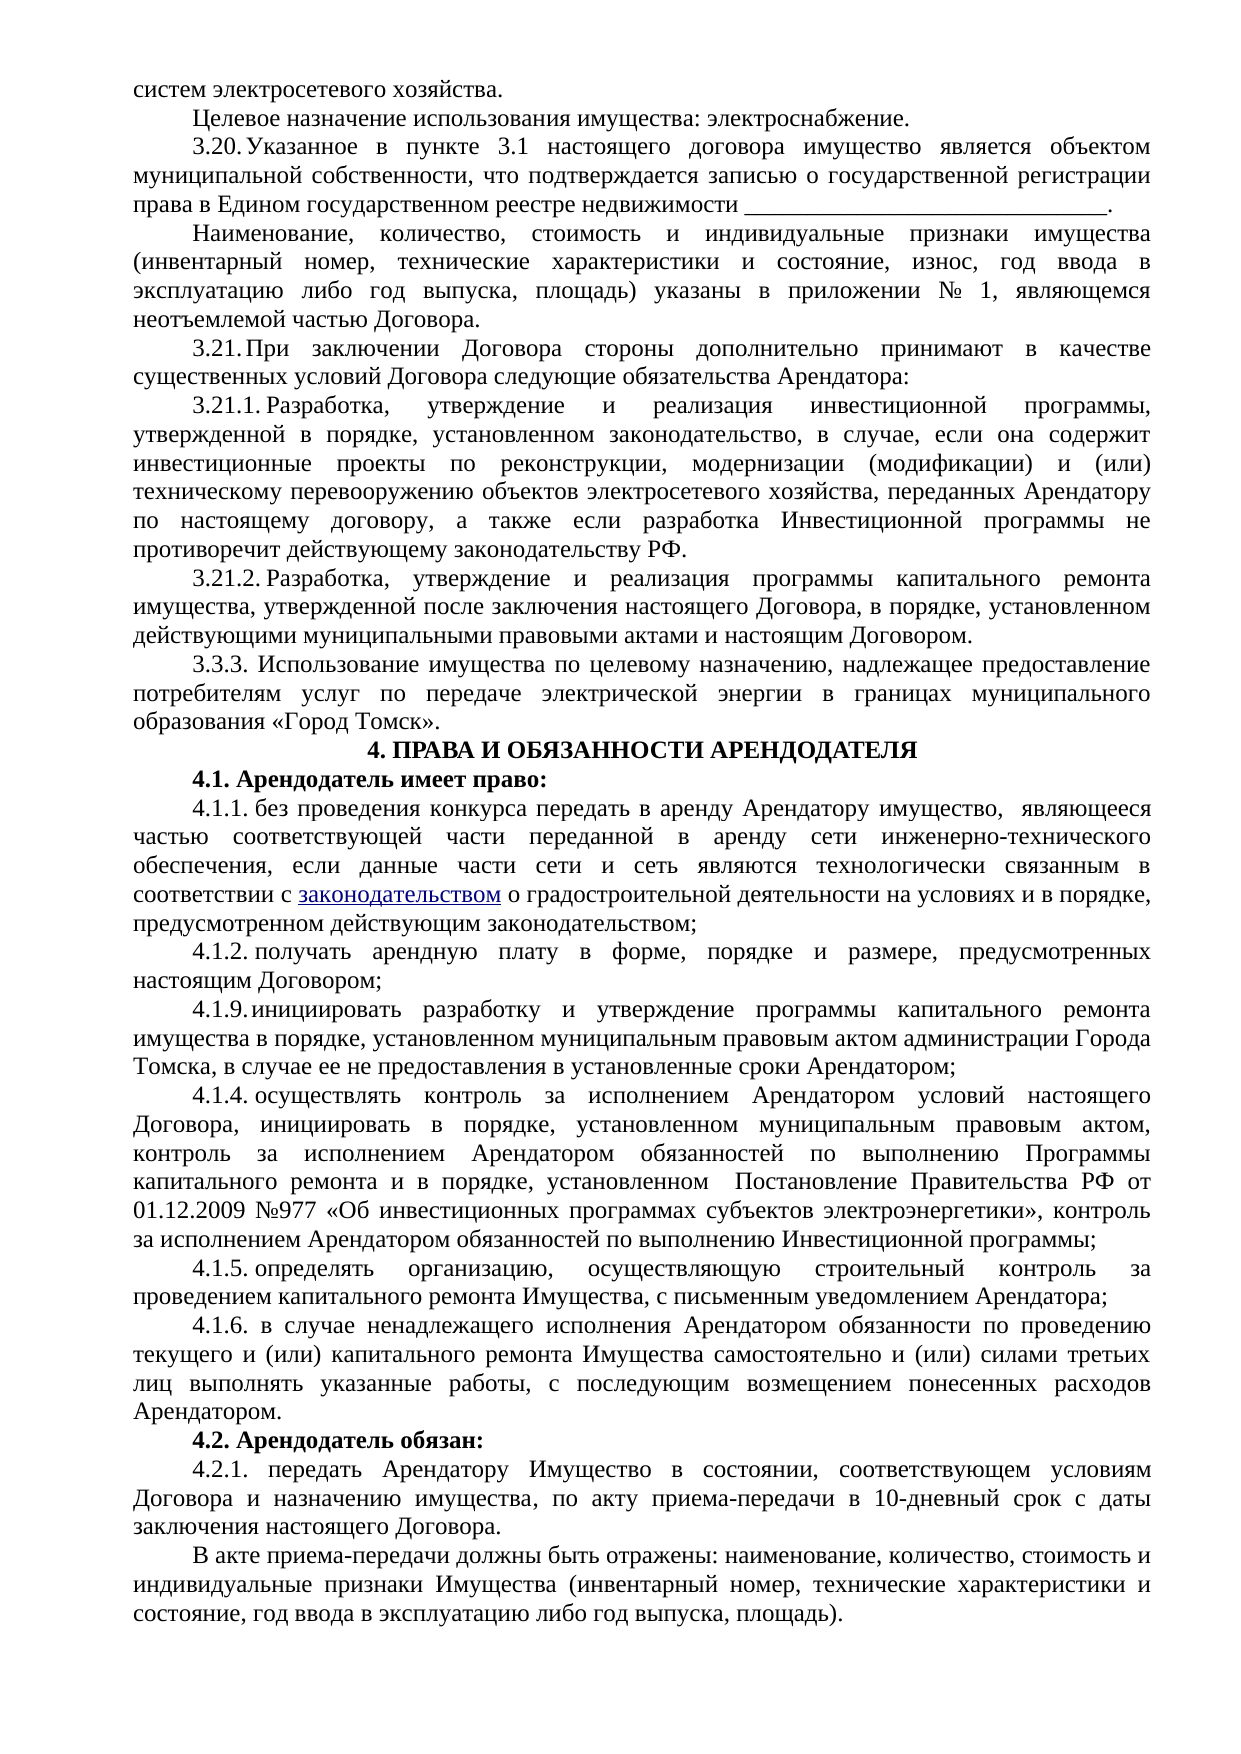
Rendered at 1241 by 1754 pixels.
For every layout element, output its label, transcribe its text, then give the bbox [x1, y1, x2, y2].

text Наименование, количество, стоимость и индивидуальные признаки имущества (инвентарный номер, технические характеристики и состояние, износ, год ввода в эксплуатацию либо год выпуска, площадь) указаны в приложении № 1, являющемся неотъемлемой частью Договора. [133, 218, 1152, 333]
text 4.1. Арендодатель имеет право: [133, 764, 1152, 793]
text 4.1.2.​ получать арендную плату в форме, порядке и размере, предусмотренных настоящим Договором; [133, 936, 1152, 994]
text В акте приема-передачи должны быть отражены: наименование, количество, стоимость и индивидуальные признаки Имущества (инвентарный номер, технические характеристики и состояние, год ввода в эксплуатацию либо год выпуска, площадь). [133, 1540, 1152, 1626]
text 4.1.5.​ определять организацию, осуществляющую строительный контроль за проведением капитального ремонта Имущества, с письменным уведомлением Арендатора; [133, 1253, 1152, 1310]
text 4.2. Арендодатель обязан: [133, 1425, 1152, 1454]
text 4. ПРАВА И ОБЯЗАННОСТИ АРЕНДОДАТЕЛЯ [133, 735, 1152, 764]
text 4.1.6. в случае ненадлежащего исполнения Арендатором обязанности по проведению текущего и (или) капитального ремонта Имущества самостоятельно и (или) силами третьих лиц выполнять указанные работы, с последующим возмещением понесенных расходов Арендатором. [133, 1310, 1152, 1425]
text 3.3.3. Использование имущества по целевому назначению, надлежащее предоставление потребителям услуг по передаче электрической энергии в границах муниципального образования «Город Томск». [133, 649, 1152, 735]
text систем электросетевого хозяйства. [133, 74, 1152, 103]
list При заключении Договора стороны дополнительно принимают в качестве существенных условий Договора следующие обязательства Арендатора: [133, 333, 1152, 390]
list Разработка, утверждение и реализация программы капитального ремонта имущества, утвержденной после заключения настоящего Договора, в порядке, установленном действующими муниципальными правовыми актами и настоящим Договором. [133, 563, 1152, 649]
text Целевое назначение использования имущества: электроснабжение. [133, 103, 1152, 131]
list Разработка, утверждение и реализация инвестиционной программы, утвержденной в порядке, установленном законодательство, в случае, если она содержит инвестиционные проекты по реконструкции, модернизации (модификации) и (или) техническому перевооружению объектов электросетевого хозяйства, переданных Арендатору по настоящему договору, а также если разработка Инвестиционной программы не противоречит действующему законодательству РФ. [133, 390, 1152, 563]
text 4.1.4. осуществлять контроль за исполнением Арендатором условий настоящего Договора, инициировать в порядке, установленном муниципальным правовым актом, контроль за исполнением Арендатором обязанностей по выполнению Программы капитального ремонта и в порядке, установленном Постановление Правительства РФ от 01.12.2009 №977 «Об инвестиционных программах субъектов электроэнергетики», контроль за исполнением Арендатором обязанностей по выполнению Инвестиционной программы; [133, 1080, 1152, 1253]
text 4.2.1. передать Арендатору Имущество в состоянии, соответствующем условиям Договора и назначению имущества, по акту приема-передачи в 10-дневный срок с даты заключения настоящего Договора. [133, 1454, 1152, 1540]
list инициировать разработку и утверждение программы капитального ремонта имущества в порядке, установленном муниципальным правовым актом администрации Города Томска, в случае ее не предоставления в установленные сроки Арендатором; [133, 994, 1152, 1080]
list Указанное в пункте 3.1 настоящего договора имущество является объектом муниципальной собственности, что подтверждается записью о государственной регистрации права в Едином государственном реестре недвижимости _____________________________. [133, 131, 1152, 218]
text 4.1.1.​ без проведения конкурса передать в аренду Арендатору имущество, являющееся частью соответствующей части переданной в аренду сети инженерно-технического обеспечения, если данные части сети и сеть являются технологически связанным в соответствии с законодательством о градостроительной деятельности на условиях и в порядке, предусмотренном действующим законодательством; [133, 793, 1152, 936]
